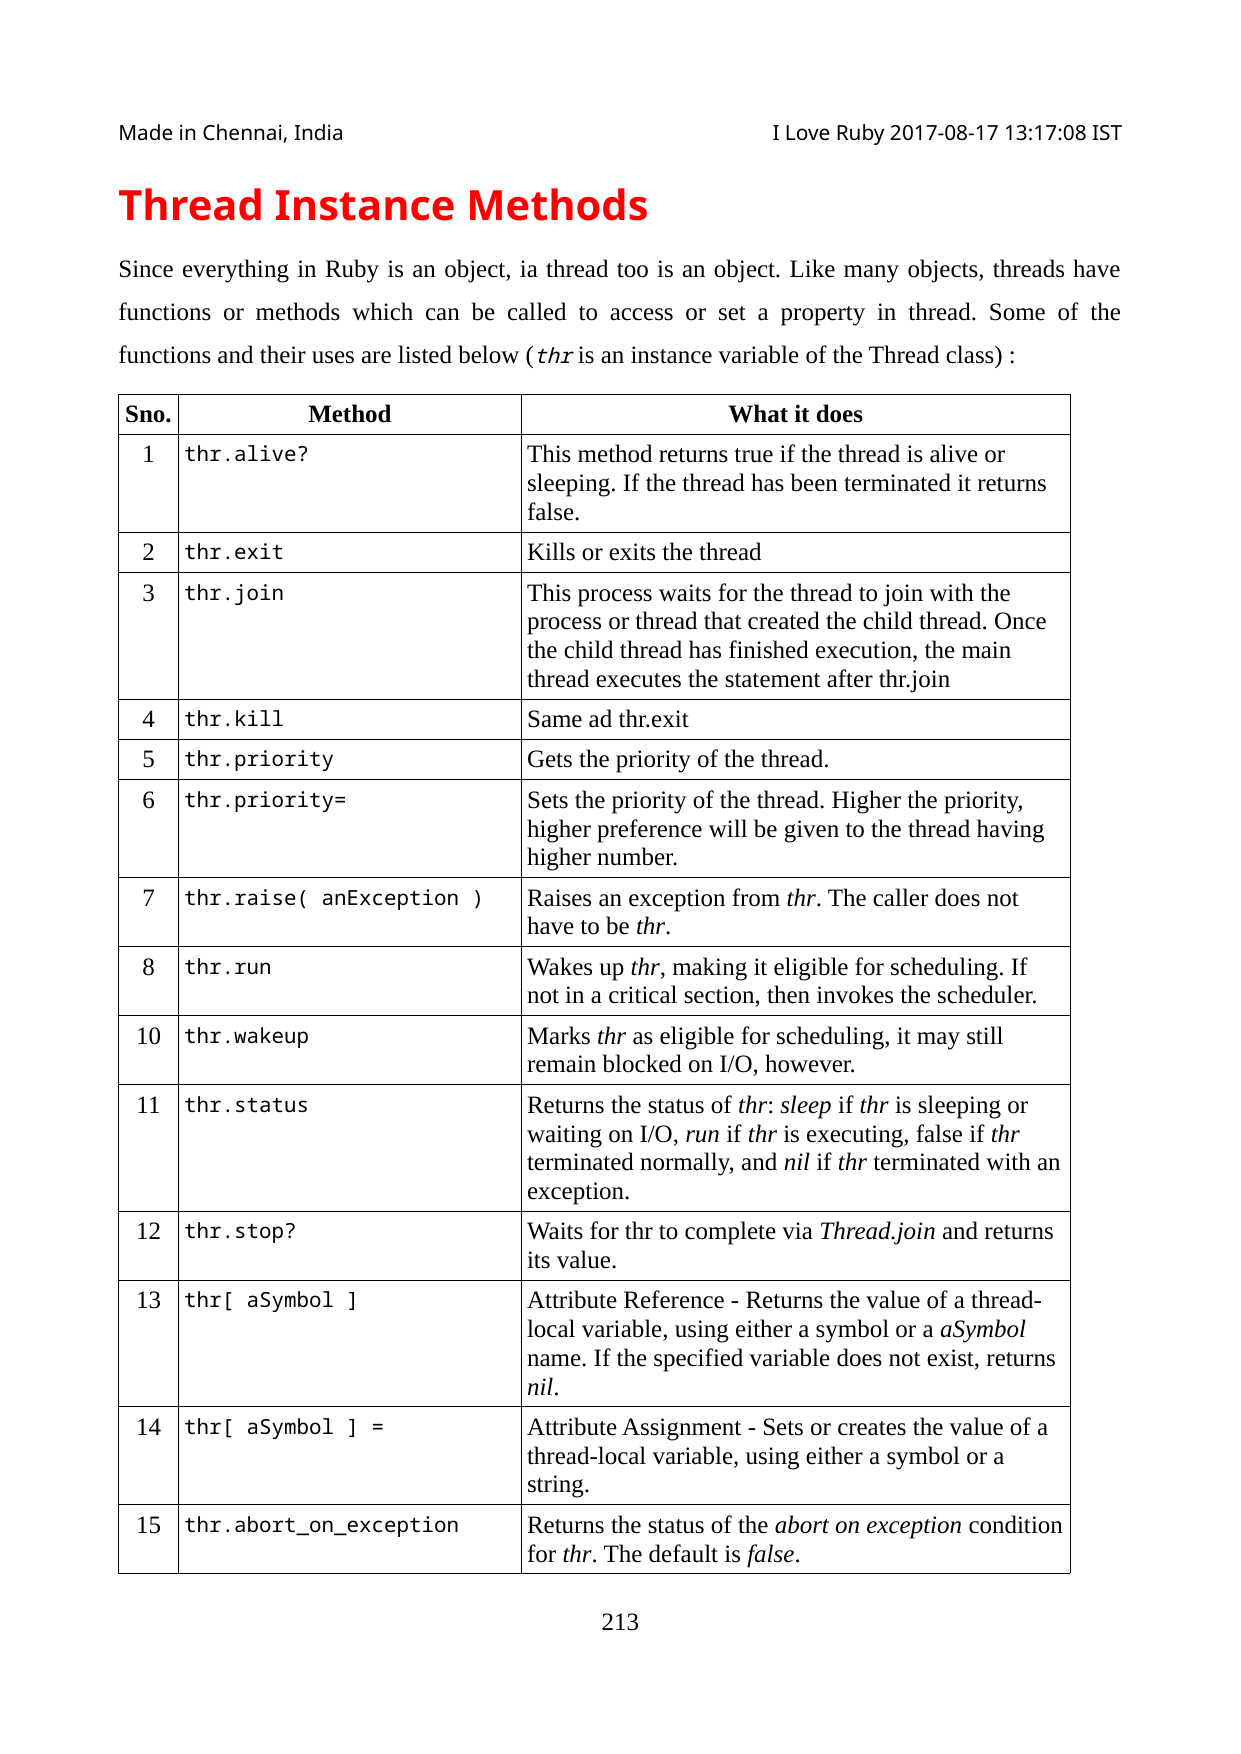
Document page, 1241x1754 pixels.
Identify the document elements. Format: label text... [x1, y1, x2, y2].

table_cell This process waits for the thread to join with the process or thread that created the child thread. Once the child thread has finished execution, the main thread executes the statement after thr.join [522, 573, 1070, 698]
table_cell thr.wakeup [179, 1016, 521, 1084]
table_cell thr.priority [179, 740, 521, 779]
table_cell This method returns true if the thread is alive or sleeping. If the thread has been terminated it returns false. [522, 435, 1070, 532]
table_header What it does [522, 395, 1070, 434]
subtitle Thread Instance Methods [118, 176, 1122, 233]
table_cell 5 [119, 740, 178, 779]
table_cell 3 [119, 573, 178, 698]
table_cell Same ad thr.exit [522, 700, 1070, 739]
table_cell Wakes up thr, making it eligible for scheduling. If not in a critical section, then invokes the scheduler. [522, 947, 1070, 1015]
table_header Sno. [119, 395, 178, 434]
table_cell Attribute Assignment - Sets or creates the value of a thread-local variable, using either a symbol or a string. [522, 1407, 1070, 1504]
table_cell thr.priority= [179, 780, 521, 877]
text Since everything in Ruby is an object, ia thread too is an object. Like many objects, threads have functions or methods which can be called to access or set a property in thread. Some of the functions and their uses are listed below (thr is an instance variable of the Thread class) : [118, 254, 1122, 370]
table_cell Marks thr as eligible for scheduling, it may still remain blocked on I/O, however. [522, 1016, 1070, 1084]
table_cell Returns the status of thr: sleep if thr is sleeping or waiting on I/O, run if thr is executing, false if thr terminated normally, and nil if thr terminated with an exception. [522, 1085, 1070, 1211]
table_cell Gets the priority of the thread. [522, 740, 1070, 779]
table_cell 11 [119, 1085, 178, 1211]
table_cell thr.stop? [179, 1212, 521, 1280]
table_cell thr.abort_on_exception [179, 1505, 521, 1573]
table_cell 15 [119, 1505, 178, 1573]
table_cell Raises an exception from thr. The caller does not have to be thr. [522, 878, 1070, 946]
table_cell thr.run [179, 947, 521, 1015]
table_cell 13 [119, 1281, 178, 1406]
table_cell 14 [119, 1407, 178, 1504]
table_cell thr.kill [179, 700, 521, 739]
table_cell thr[ aSymbol ] = [179, 1407, 521, 1504]
table_cell 4 [119, 700, 178, 739]
table_cell thr.raise( anException ) [179, 878, 521, 946]
table_header Method [179, 395, 521, 434]
table_cell 10 [119, 1016, 178, 1084]
table_cell thr[ aSymbol ] [179, 1281, 521, 1406]
table_cell thr.status [179, 1085, 521, 1211]
table_cell Kills or exits the thread [522, 533, 1070, 572]
table_cell 8 [119, 947, 178, 1015]
table_cell Waits for thr to complete via Thread.join and returns its value. [522, 1212, 1070, 1280]
table_cell thr.alive? [179, 435, 521, 532]
table_cell 1 [119, 435, 178, 532]
table_cell Returns the status of the abort on exception condition for thr. The default is false. [522, 1505, 1070, 1573]
table_cell Attribute Reference - Returns the value of a thread-local variable, using either a symbol or a aSymbol name. If the specified variable does not exist, returns nil. [522, 1281, 1070, 1406]
table_cell Sets the priority of the thread. Higher the priority, higher preference will be given to the thread having higher number. [522, 780, 1070, 877]
table_cell thr.exit [179, 533, 521, 572]
table_cell thr.join [179, 573, 521, 698]
table_cell 12 [119, 1212, 178, 1280]
table_cell 6 [119, 780, 178, 877]
table_cell 7 [119, 878, 178, 946]
table_cell 2 [119, 533, 178, 572]
